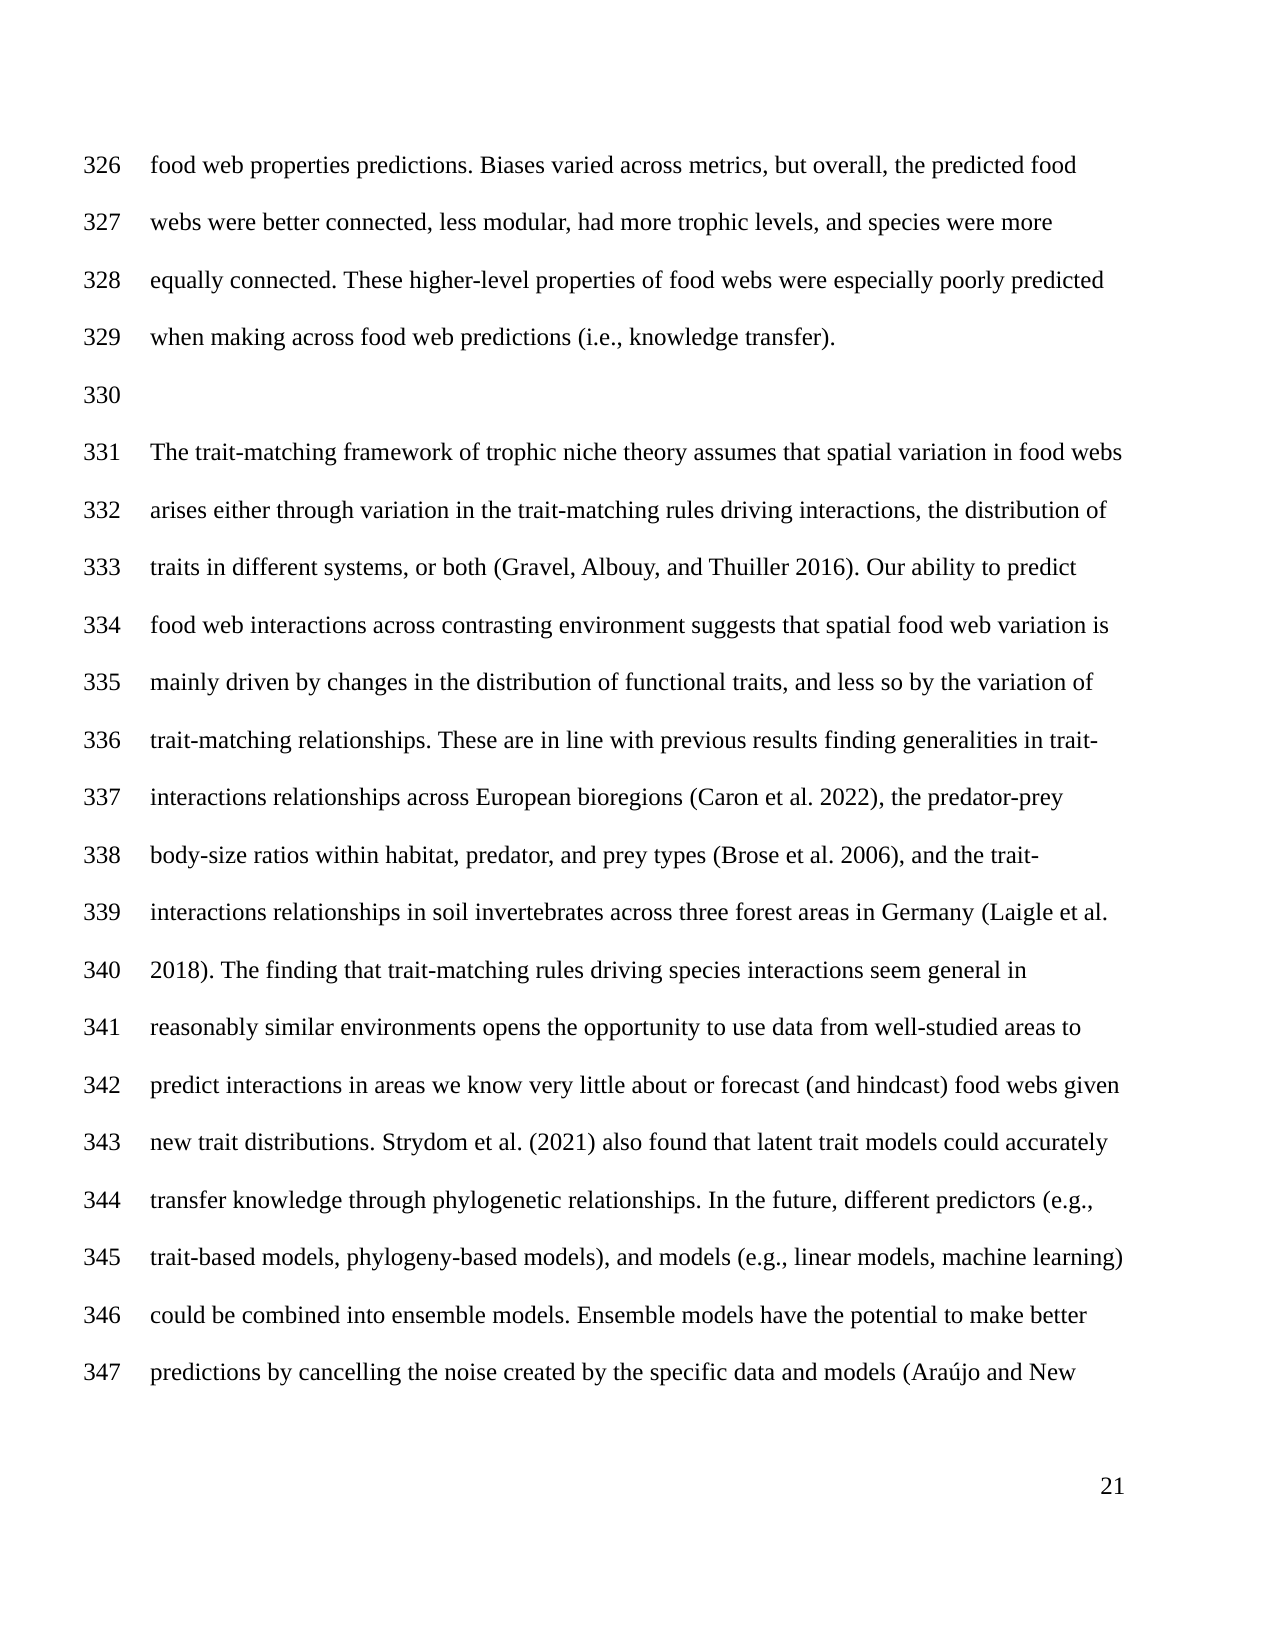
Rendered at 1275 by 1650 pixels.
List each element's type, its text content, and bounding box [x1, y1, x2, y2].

text The trait-matching framework of trophic niche theory assumes that spatial variation in food webs arises either through variation in the trait-matching rules driving interactions, the distribution of traits in different systems, or both (Gravel, Albouy, and Thuiller 2016). Our ability to predict food web interactions across contrasting environment suggests that spatial food web variation is mainly driven by changes in the distribution of functional traits, and less so by the variation of trait-matching relationships. These are in line with previous results finding generalities in trait-interactions relationships across European bioregions (Caron et al. 2022), the predator-prey body-size ratios within habitat, predator, and prey types (Brose et al. 2006), and the trait-interactions relationships in soil invertebrates across three forest areas in Germany (Laigle et al. 2018). The finding that trait-matching rules driving species interactions seem general in reasonably similar environments opens the opportunity to use data from well-studied areas to predict interactions in areas we know very little about or forecast (and hindcast) food webs given new trait distributions. Strydom et al. (2021) also found that latent trait models could accurately transfer knowledge through phylogenetic relationships. In the future, different predictors (e.g., trait-based models, phylogeny-based models), and models (e.g., linear models, machine learning) could be combined into ensemble models. Ensemble models have the potential to make better predictions by cancelling the noise created by the specific data and models (Araújo and New [150, 437, 1125, 1386]
text food web properties predictions. Biases varied across metrics, but overall, the predicted food webs were better connected, less modular, had more trophic levels, and species were more equally connected. These higher-level properties of food webs were especially poorly predicted when making across food web predictions (i.e., knowledge transfer). [150, 150, 1125, 351]
